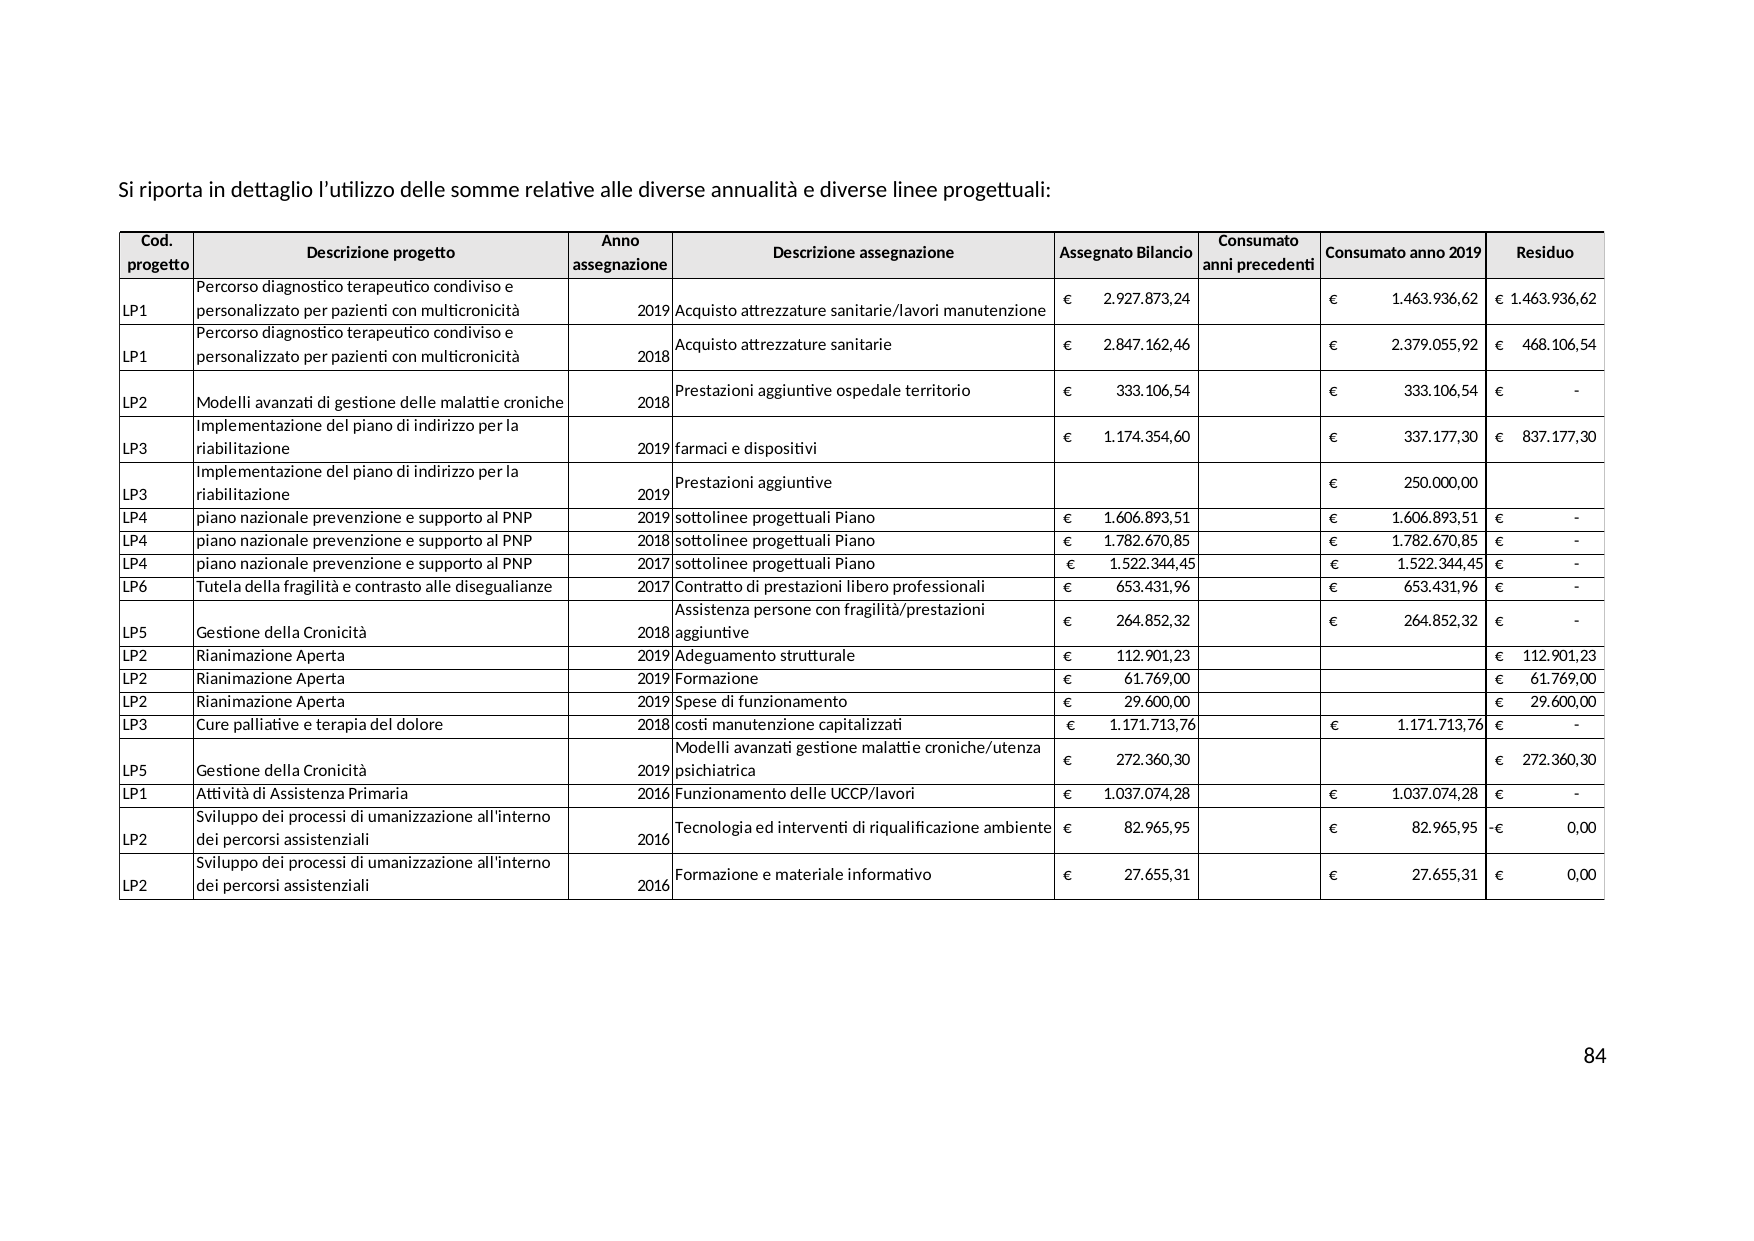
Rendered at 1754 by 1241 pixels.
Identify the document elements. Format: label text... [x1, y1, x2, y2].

text Si riporta in dettaglio l’utilizzo delle somme relative alle diverse annualità e diverse linee progettuali: [118, 176, 1606, 204]
